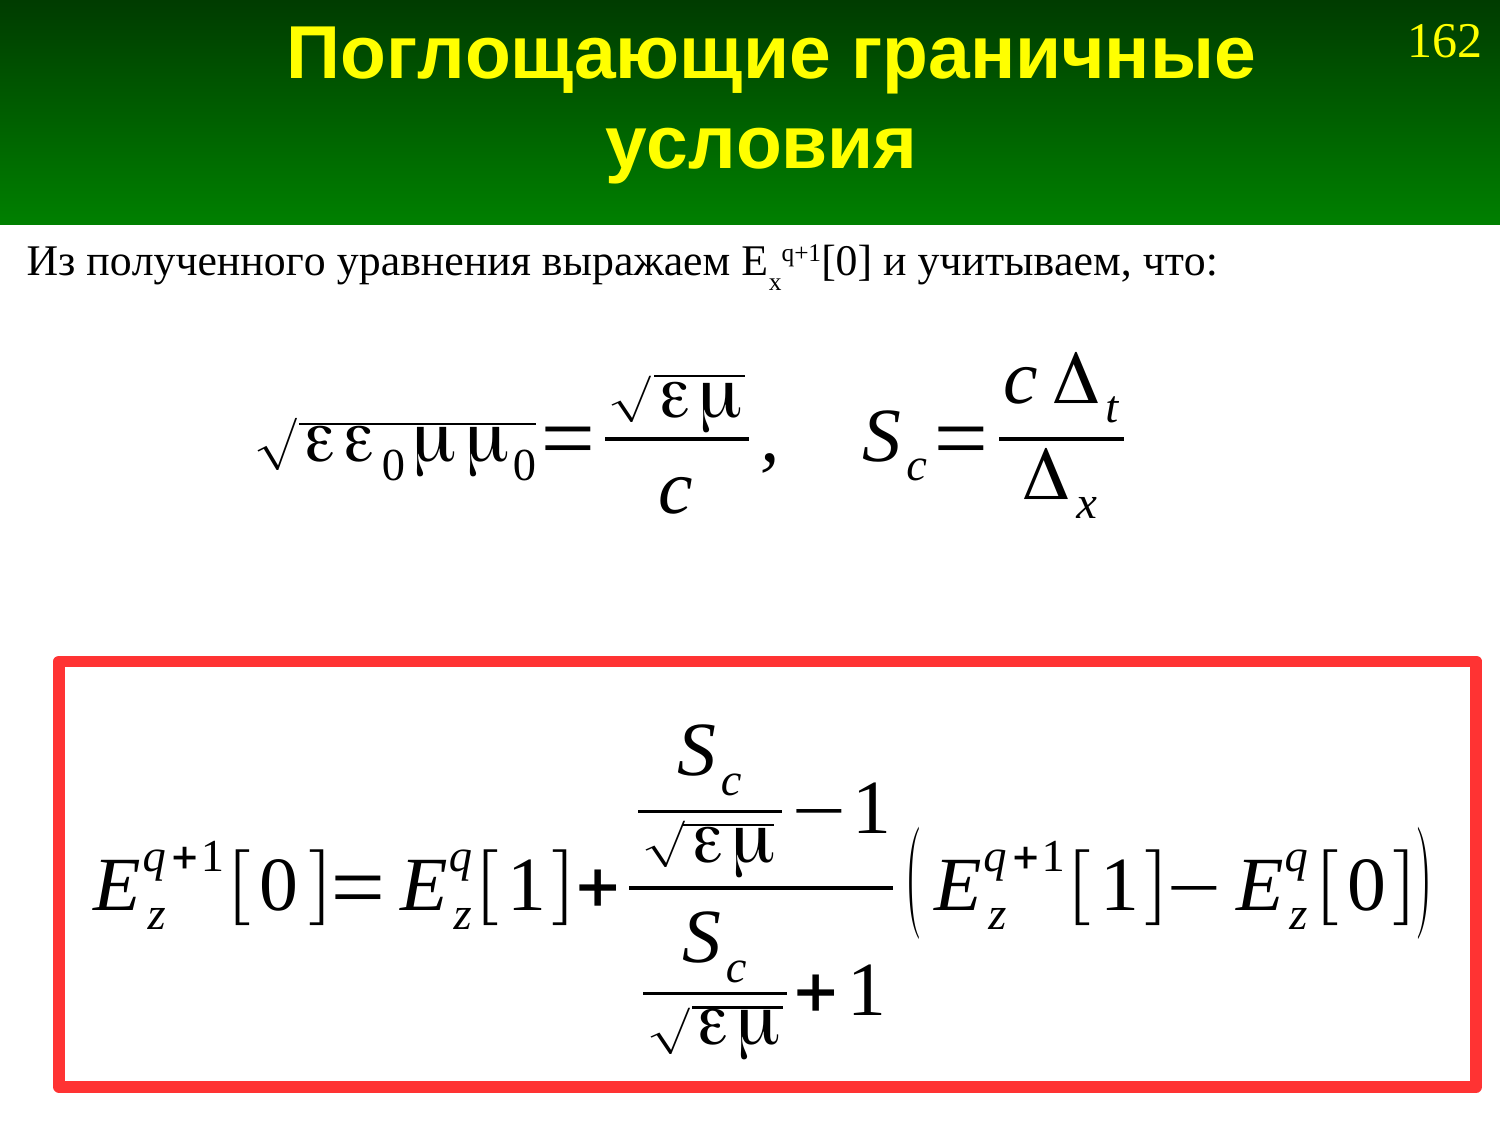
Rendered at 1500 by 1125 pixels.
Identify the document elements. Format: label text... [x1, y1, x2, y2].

chart [236, 336, 1146, 532]
title Поглощающие граничные условия [123, 0, 1399, 192]
text_box Из полученного уравнения выражаем Exq+1[0] и учитываем, что: [11, 224, 1356, 303]
chart [69, 708, 1453, 1065]
